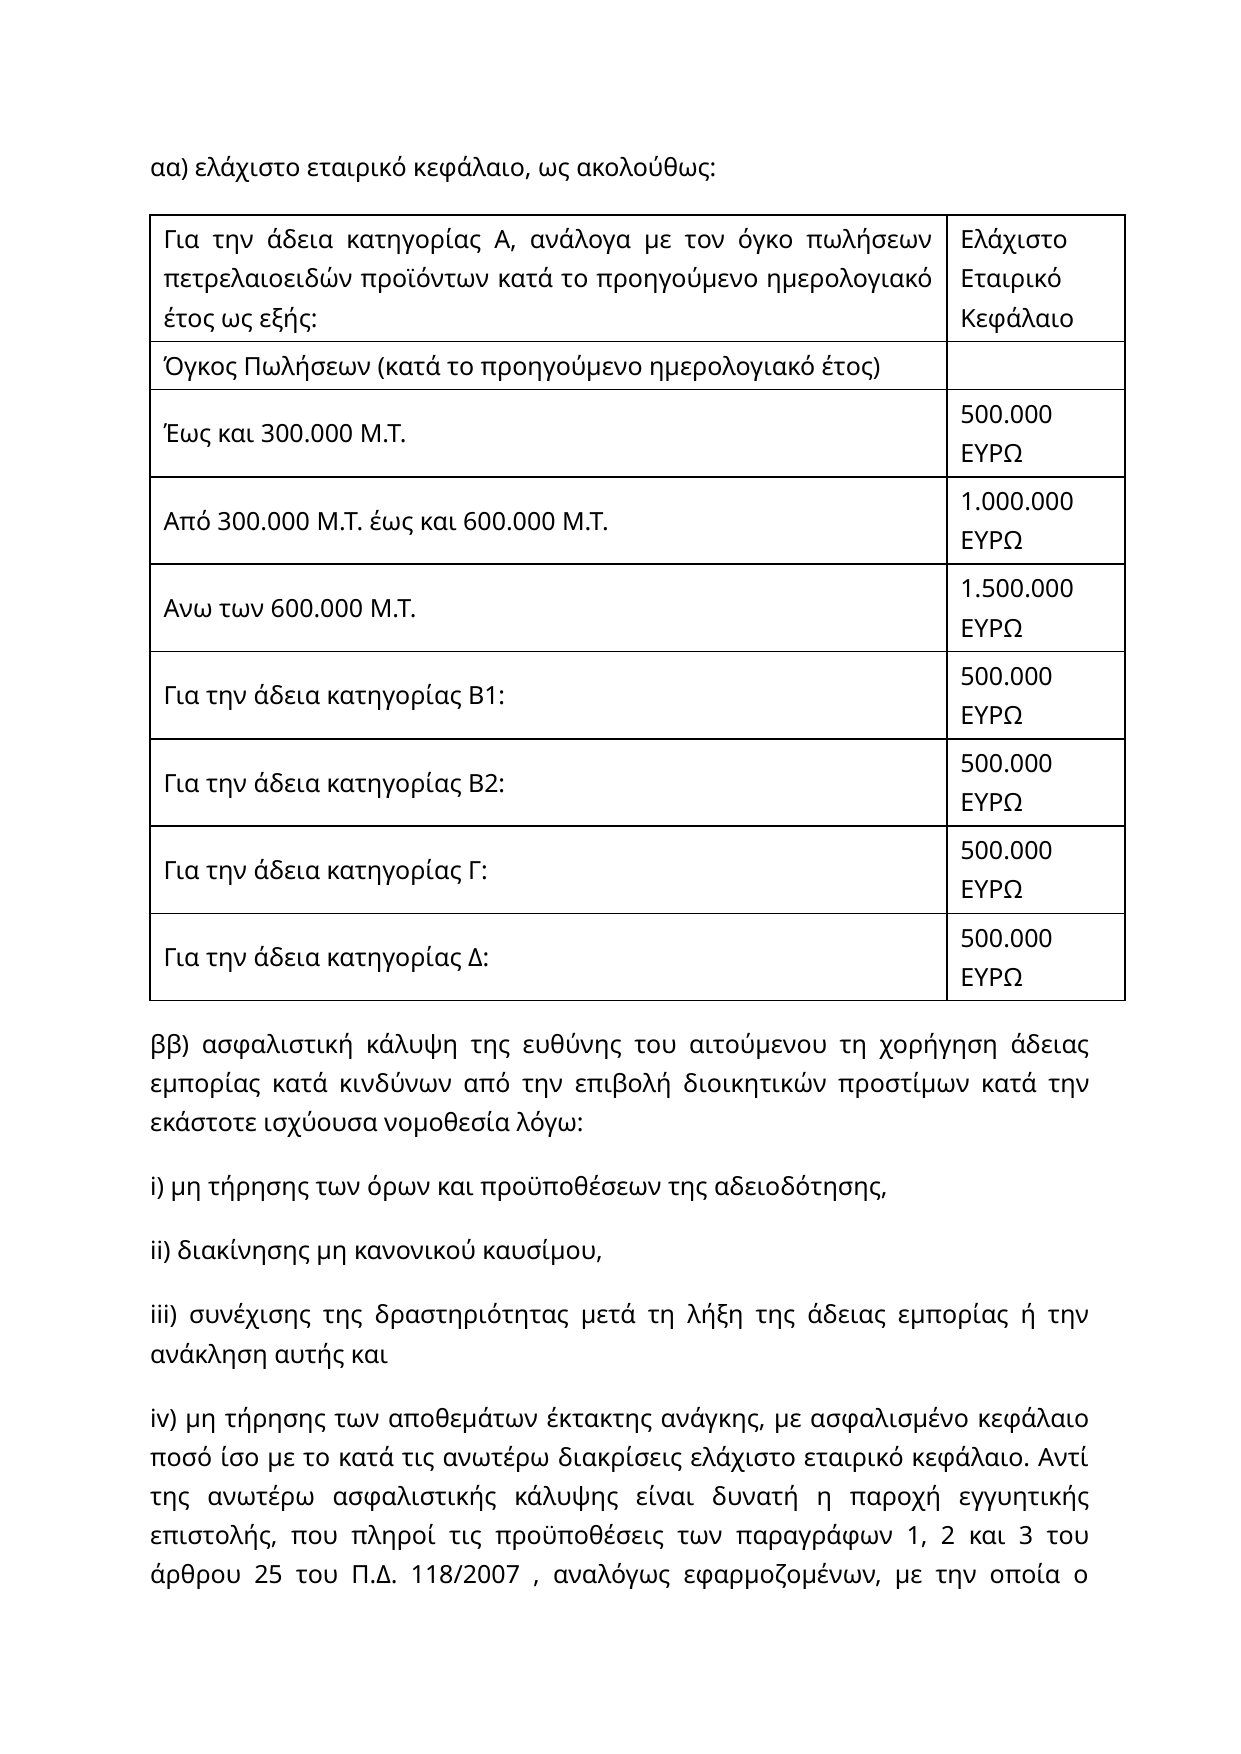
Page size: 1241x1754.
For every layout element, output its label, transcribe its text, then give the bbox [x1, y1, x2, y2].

table_cell 500.000 ΕΥΡΩ [948, 827, 1124, 912]
table_cell Για την άδεια κατηγορίας Β1: [151, 652, 946, 738]
table_header Για την άδεια κατηγορίας Α, ανάλογα με τον όγκο πωλήσεων πετρελαιοειδών προϊόντων κατά το προηγούμενο ημερολογιακό έτος ως εξής: [151, 216, 946, 341]
text iv) μη τήρησης των αποθεμάτων έκτακτης ανάγκης, με ασφαλισμένο κεφάλαιο ποσό ίσο με το κατά τις ανωτέρω διακρίσεις ελάχιστο εταιρικό κεφάλαιο. Αντί της ανωτέρω ασφαλιστικής κάλυψης είναι δυνατή η παροχή εγγυητικής επιστολής, που πληροί τις προϋποθέσεις των παραγράφων 1, 2 και 3 του άρθρου 25 του Π.Δ. 118/2007 , αναλόγως εφαρμοζομένων, με την οποία ο [150, 1401, 1090, 1591]
table_cell Έως και 300.000 Μ.Τ. [151, 390, 946, 476]
text iii) συνέχισης της δραστηριότητας μετά τη λήξη της άδειας εμπορίας ή την ανάκληση αυτής και [150, 1297, 1090, 1370]
table_cell 500.000 ΕΥΡΩ [948, 390, 1124, 476]
text ii) διακίνησης μη κανονικού καυσίμου, [150, 1233, 1090, 1267]
table_cell Για την άδεια κατηγορίας Β2: [151, 740, 946, 825]
text ββ) ασφαλιστική κάλυψη της ευθύνης του αιτούμενου τη χορήγηση άδειας εμπορίας κατά κινδύνων από την επιβολή διοικητικών προστίμων κατά την εκάστοτε ισχύουσα νομοθεσία λόγω: [150, 1026, 1090, 1139]
table_cell [948, 342, 1124, 389]
table_cell Όγκος Πωλήσεων (κατά το προηγούμενο ημερολογιακό έτος) [151, 342, 946, 389]
table_cell 500.000 ΕΥΡΩ [948, 652, 1124, 738]
table_cell Για την άδεια κατηγορίας Δ: [151, 914, 946, 1000]
table_header Ελάχιστο Εταιρικό Κεφάλαιο [948, 216, 1124, 341]
table_cell 500.000 ΕΥΡΩ [948, 740, 1124, 825]
table_cell 500.000 ΕΥΡΩ [948, 914, 1124, 1000]
text i) μη τήρησης των όρων και προϋποθέσεων της αδειοδότησης, [150, 1169, 1090, 1203]
table_cell Για την άδεια κατηγορίας Γ: [151, 827, 946, 912]
table_cell 1.500.000 ΕΥΡΩ [948, 565, 1124, 651]
table_cell Από 300.000 Μ.Τ. έως και 600.000 Μ.Τ. [151, 478, 946, 563]
table_cell Ανω των 600.000 Μ.Τ. [151, 565, 946, 651]
text αα) ελάχιστο εταιρικό κεφάλαιο, ως ακολούθως: [150, 150, 1090, 184]
table_cell 1.000.000 ΕΥΡΩ [948, 478, 1124, 563]
